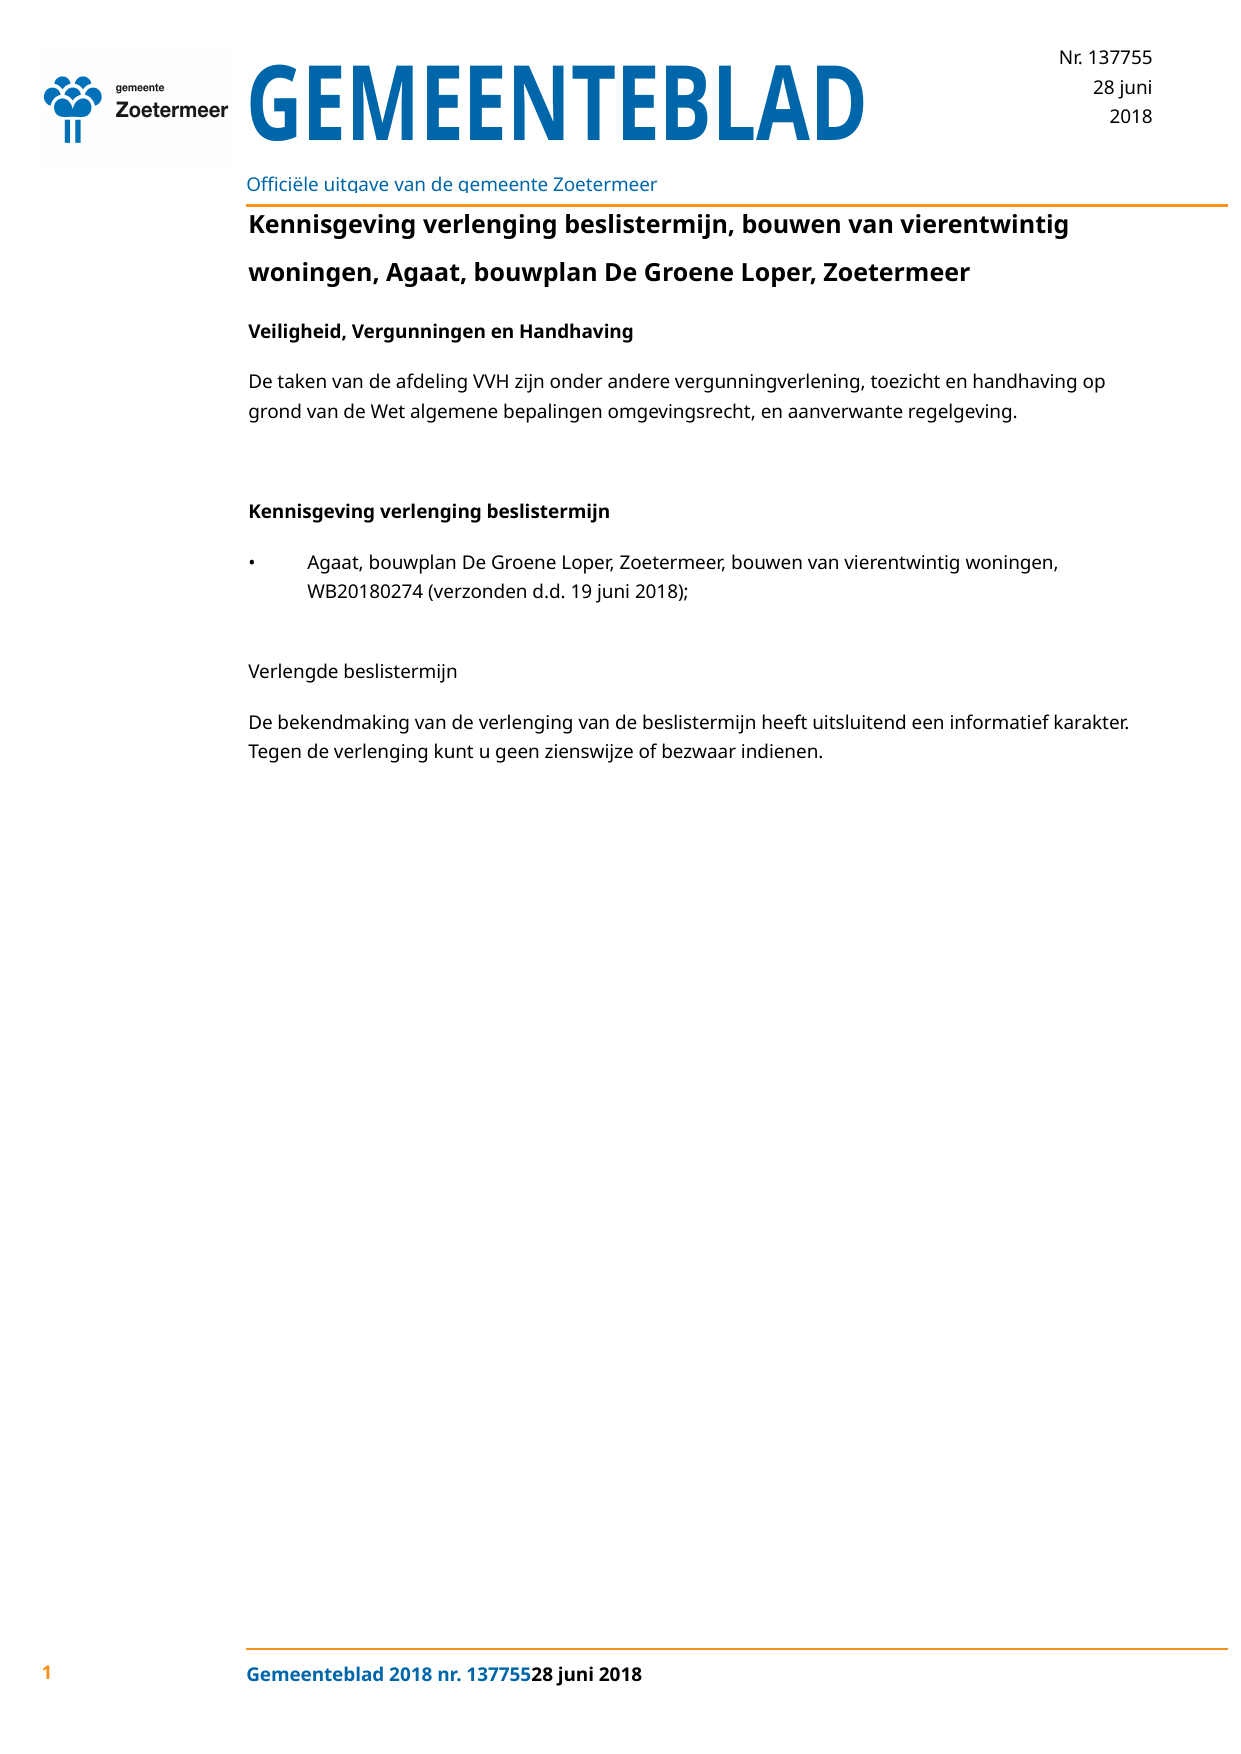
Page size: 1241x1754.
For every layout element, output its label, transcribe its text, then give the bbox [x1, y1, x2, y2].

text Kennisgeving verlenging beslistermijn, bouwen van vierentwintig woningen, Agaat, bouwplan De Groene Loper, Zoetermeer [248, 207, 1152, 288]
text De taken van de afdeling VVH zijn onder andere vergunningverlening, toezicht en handhaving op grond van de Wet algemene bepalingen omgevingsrecht, en aanverwante regelgeving. [248, 368, 1152, 424]
picture [41, 47, 231, 172]
text Veiligheid, Vergunningen en Handhaving [248, 318, 1152, 344]
list Agaat, bouwplan De Groene Loper, Zoetermeer, bouwen van vierentwintig woningen, WB20180274 (verzonden d.d. 19 juni 2018); [248, 549, 1152, 604]
text De bekendmaking van de verlenging van de beslistermijn heeft uitsluitend een informatief karakter. Tegen de verlenging kunt u geen zienswijze of bezwaar indienen. [248, 709, 1152, 764]
text Kennisgeving verlenging beslistermijn [248, 499, 1152, 524]
text Verlengde beslistermijn [248, 659, 1152, 684]
